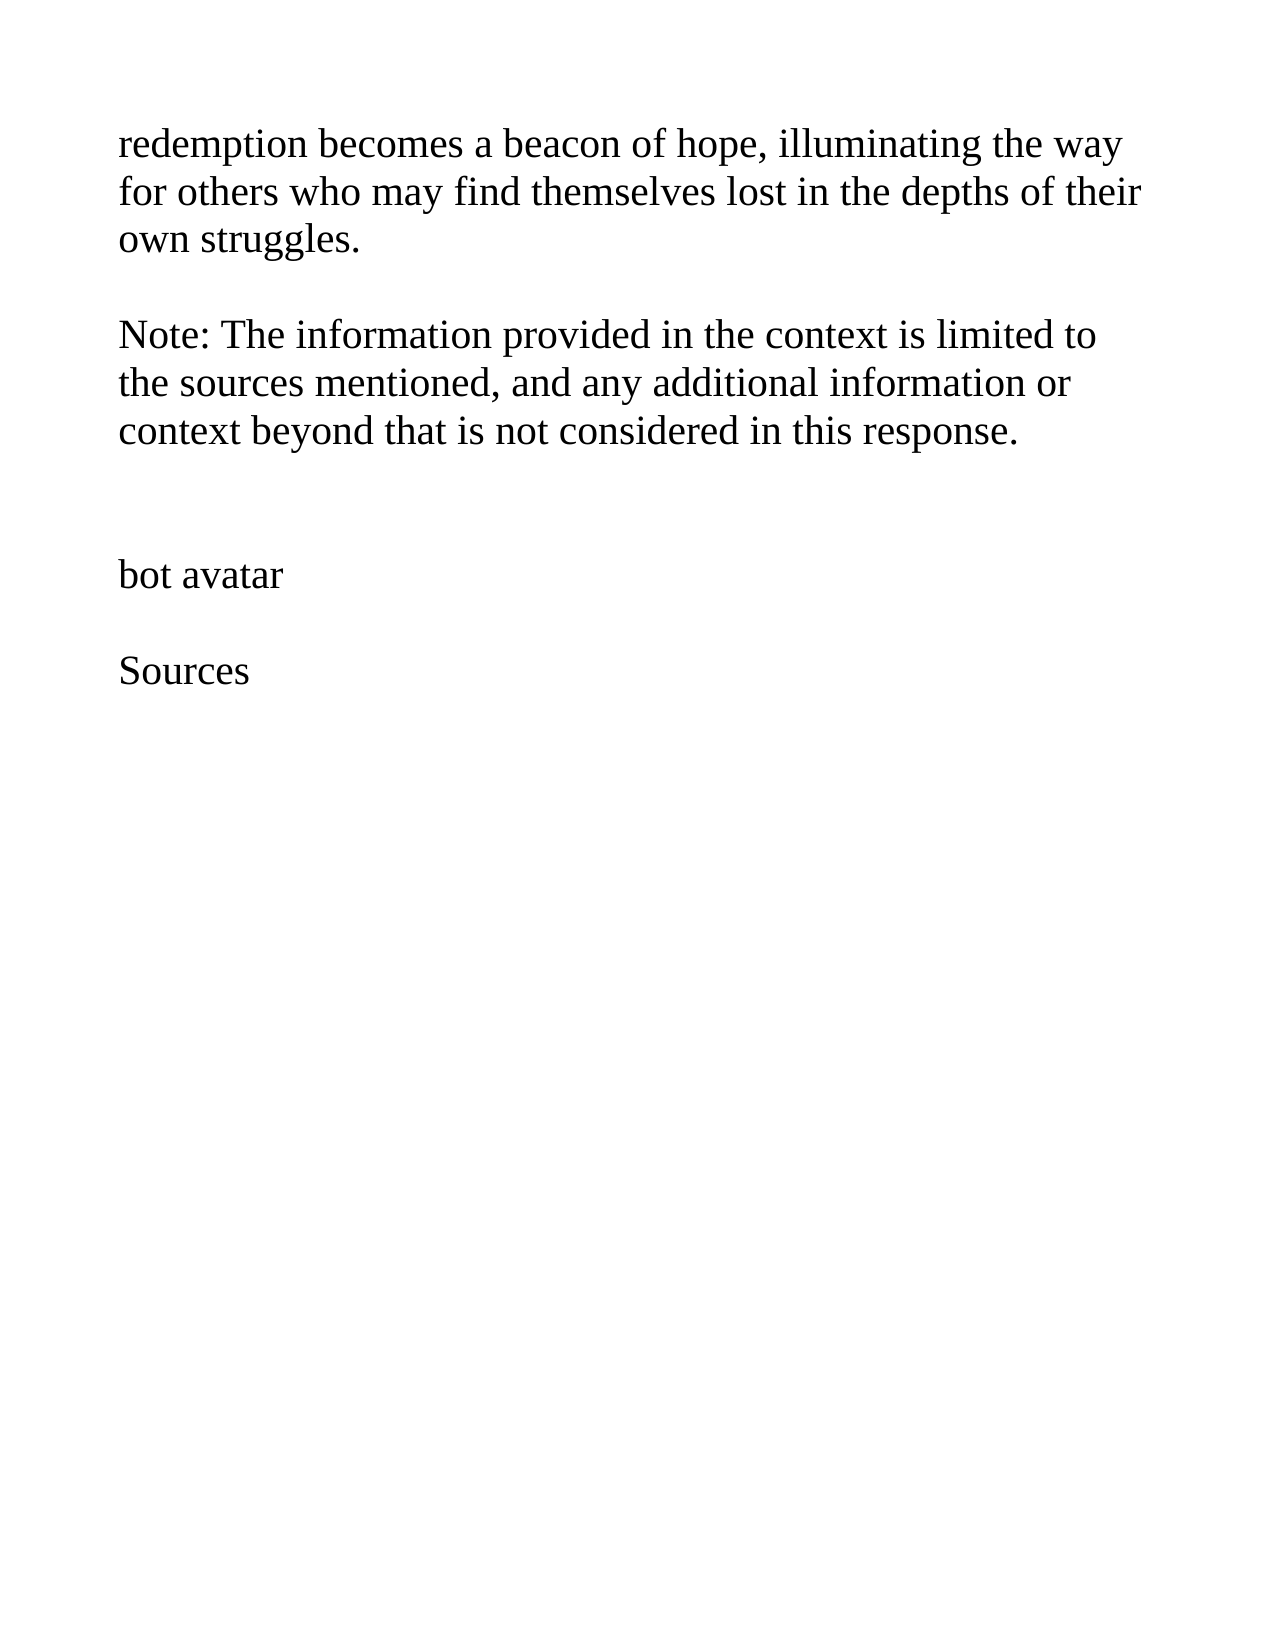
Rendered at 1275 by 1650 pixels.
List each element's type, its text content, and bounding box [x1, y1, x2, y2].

text Sources [118, 645, 1157, 693]
text redemption becomes a beacon of hope, illuminating the way for others who may find themselves lost in the depths of their own struggles. [118, 118, 1157, 262]
text Note: The information provided in the context is limited to the sources mentioned, and any additional information or context beyond that is not considered in this response. [118, 310, 1157, 453]
text bot avatar [118, 549, 1157, 597]
